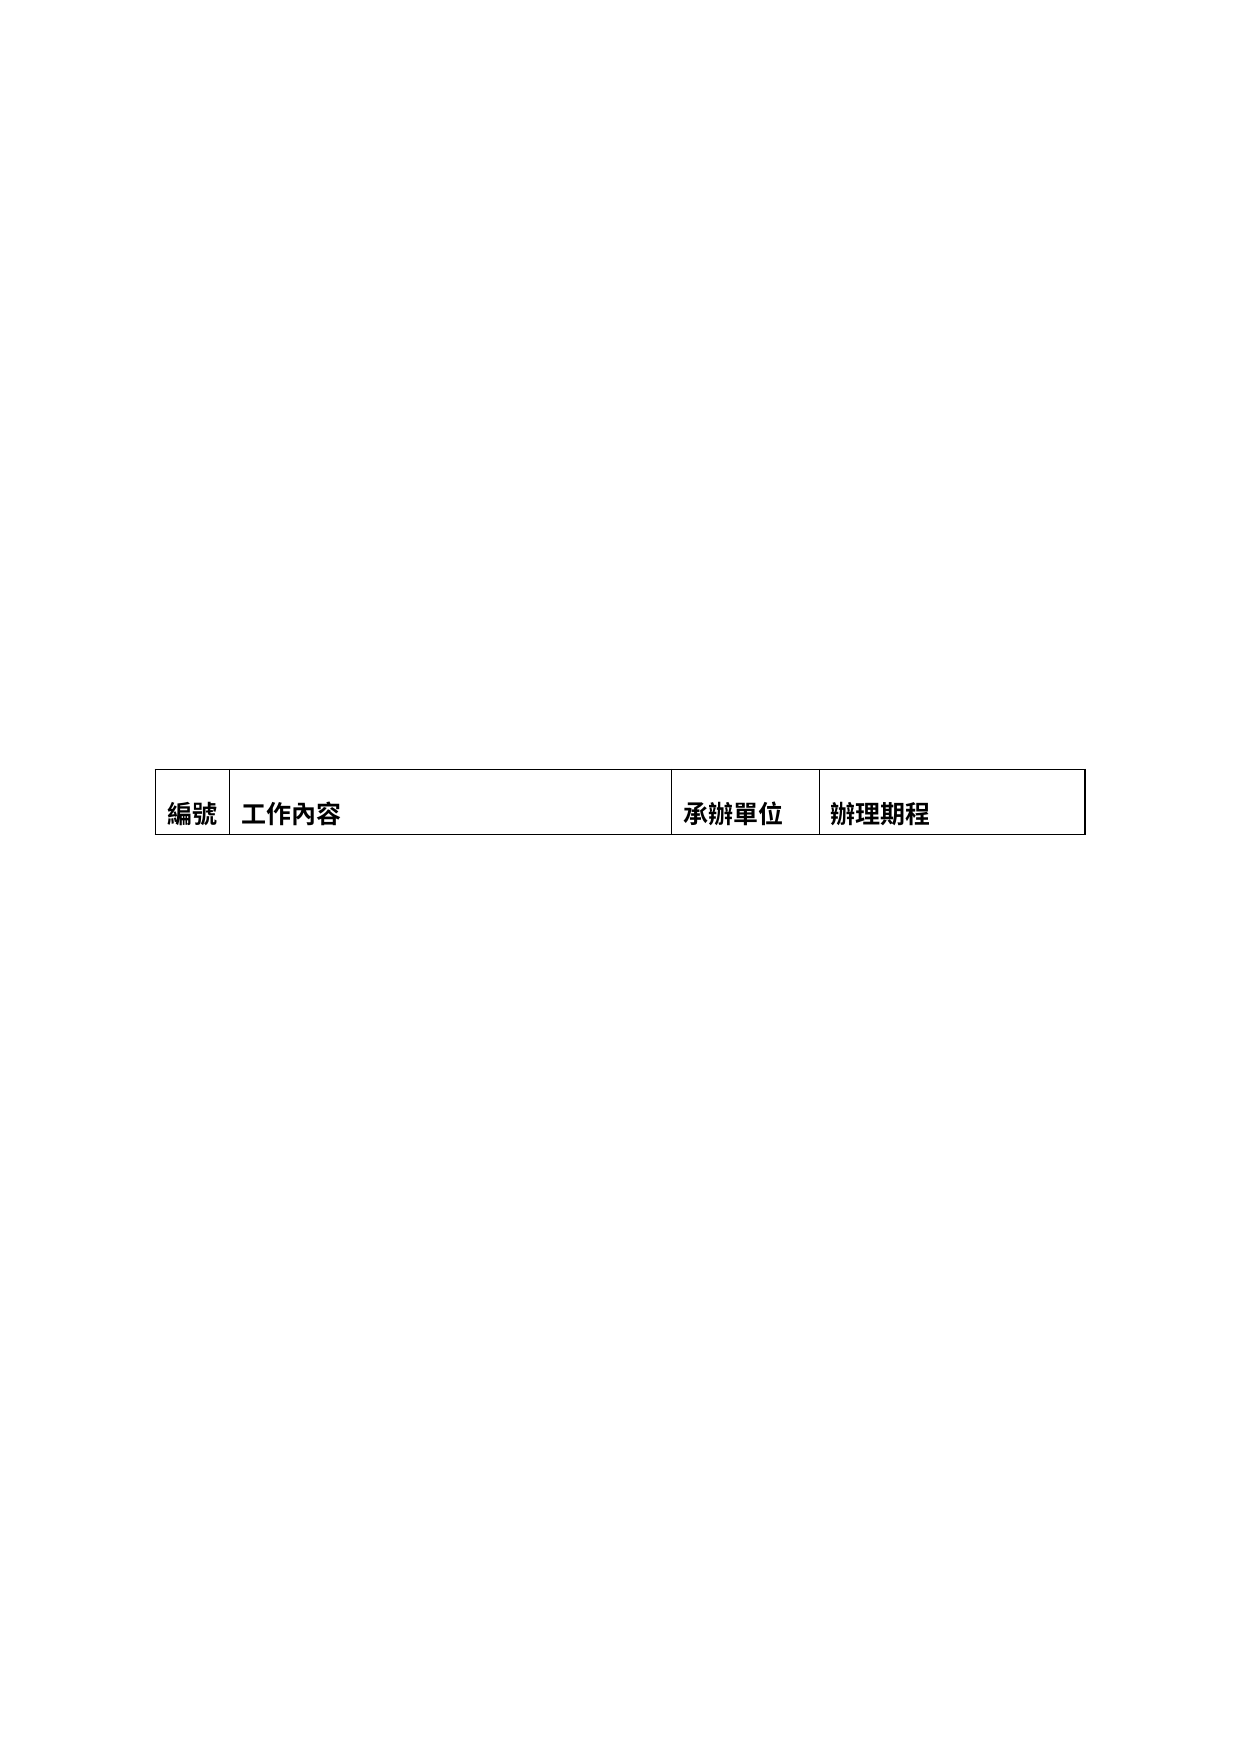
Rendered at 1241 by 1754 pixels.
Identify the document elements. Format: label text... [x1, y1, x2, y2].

table_header 工作內容 [230, 770, 671, 834]
table_header 承辦單位 [672, 770, 819, 834]
table_header 編號 [156, 770, 229, 834]
table_header 辦理期程 [820, 770, 1084, 834]
